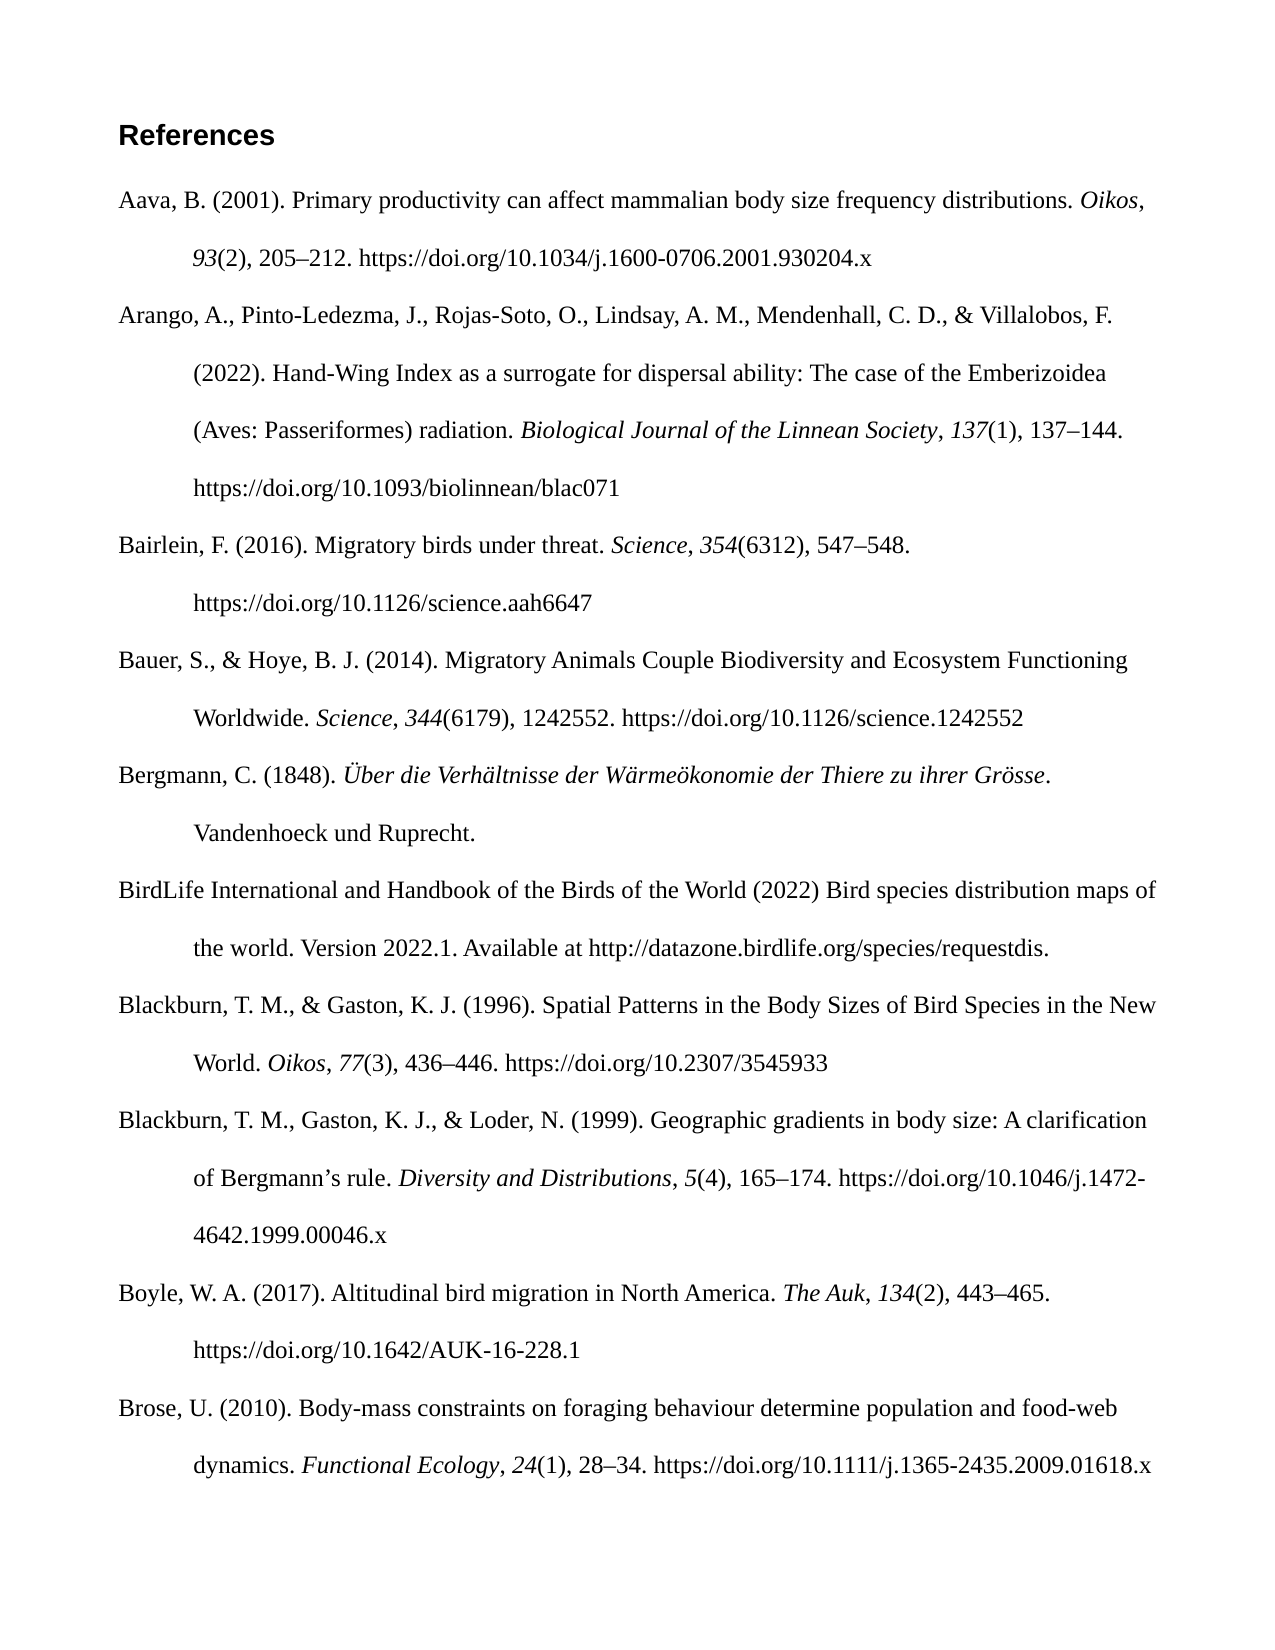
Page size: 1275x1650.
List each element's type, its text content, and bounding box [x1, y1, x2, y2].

text Aava, B. (2001). Primary productivity can affect mammalian body size frequency distributions. Oikos, 93(2), 205–212. https://doi.org/10.1034/j.1600-0706.2001.930204.x [118, 185, 1157, 271]
subtitle References [118, 118, 1157, 152]
text Boyle, W. A. (2017). Altitudinal bird migration in North America. The Auk, 134(2), 443–465. https://doi.org/10.1642/AUK-16-228.1 [118, 1278, 1157, 1364]
text Arango, A., Pinto-Ledezma, J., Rojas-Soto, O., Lindsay, A. M., Mendenhall, C. D., & Villalobos, F. (2022). Hand-Wing Index as a surrogate for dispersal ability: The case of the Emberizoidea (Aves: Passeriformes) radiation. Biological Journal of the Linnean Society, 137(1), 137–144. https://doi.org/10.1093/biolinnean/blac071 [118, 300, 1157, 501]
text BirdLife International and Handbook of the Birds of the World (2022) Bird species distribution maps of the world. Version 2022.1. Available at http://datazone.birdlife.org/species/requestdis. [118, 875, 1157, 961]
text Blackburn, T. M., & Gaston, K. J. (1996). Spatial Patterns in the Body Sizes of Bird Species in the New World. Oikos, 77(3), 436–446. https://doi.org/10.2307/3545933 [118, 990, 1157, 1076]
text Bauer, S., & Hoye, B. J. (2014). Migratory Animals Couple Biodiversity and Ecosystem Functioning Worldwide. Science, 344(6179), 1242552. https://doi.org/10.1126/science.1242552 [118, 645, 1157, 731]
text Brose, U. (2010). Body-mass constraints on foraging behaviour determine population and food-web dynamics. Functional Ecology, 24(1), 28–34. https://doi.org/10.1111/j.1365-2435.2009.01618.x [118, 1393, 1157, 1479]
text Blackburn, T. M., Gaston, K. J., & Loder, N. (1999). Geographic gradients in body size: A clarification of Bergmann’s rule. Diversity and Distributions, 5(4), 165–174. https://doi.org/10.1046/j.1472-4642.1999.00046.x [118, 1105, 1157, 1249]
text Bergmann, C. (1848). Über die Verhältnisse der Wärmeökonomie der Thiere zu ihrer Grösse. Vandenhoeck und Ruprecht. [118, 760, 1157, 846]
text Bairlein, F. (2016). Migratory birds under threat. Science, 354(6312), 547–548. https://doi.org/10.1126/science.aah6647 [118, 530, 1157, 616]
